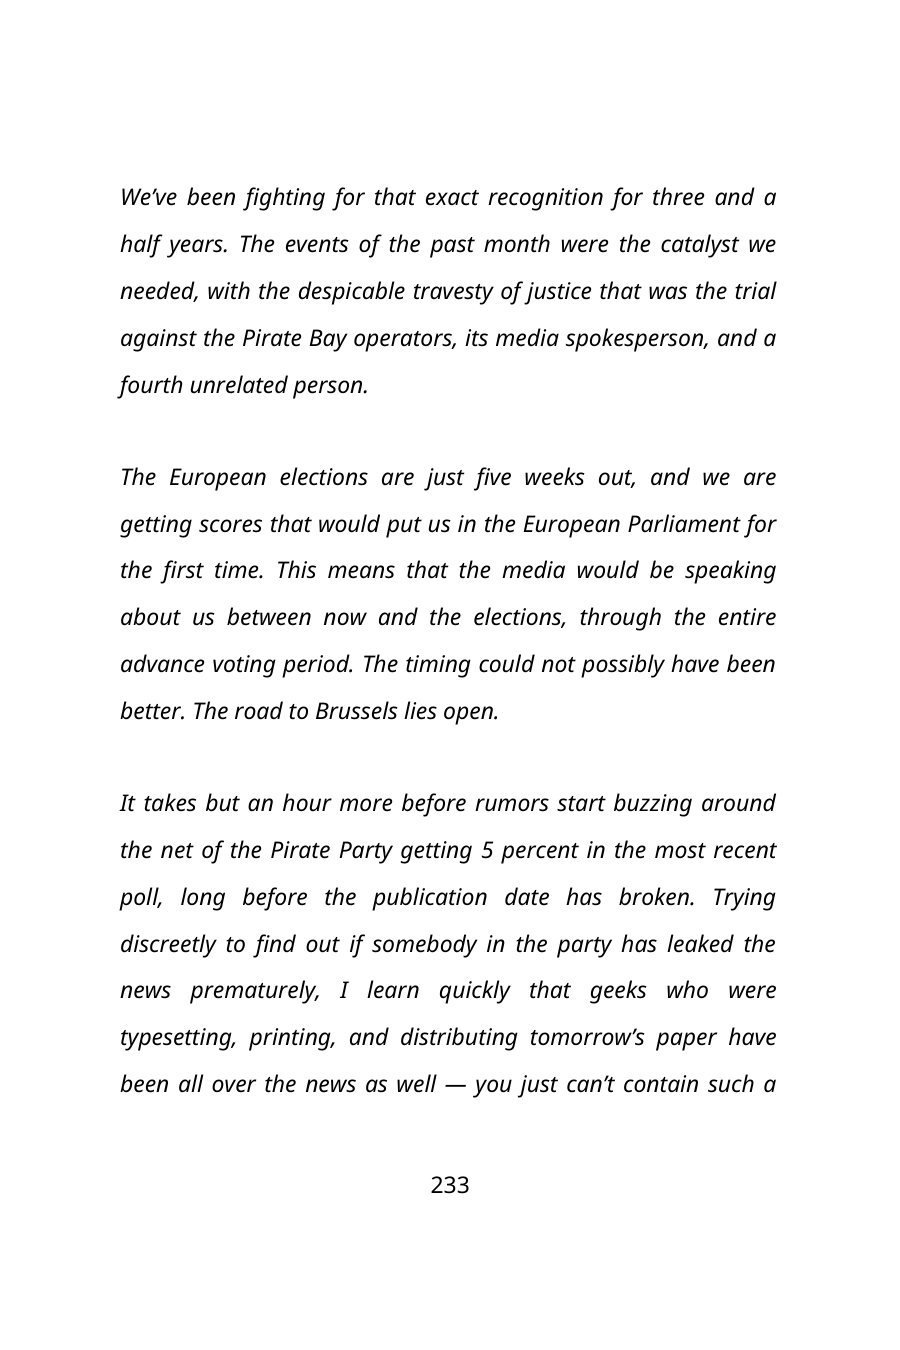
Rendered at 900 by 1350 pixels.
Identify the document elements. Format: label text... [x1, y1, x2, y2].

text The European elections are just five weeks out, and we are getting scores that would put us in the European Parliament for the first time. This means that the media would be speaking about us between now and the elections, through the entire advance voting period. The timing could not possibly have been better. The road to Brussels lies open. [120, 461, 780, 726]
text We’ve been fighting for that exact recognition for three and a half years. The events of the past month were the catalyst we needed, with the despicable travesty of justice that was the trial against the Pirate Bay operators, its media spokesperson, and a fourth unrelated person. [120, 181, 780, 400]
text It takes but an hour more before rumors start buzzing around the net of the Pirate Party getting 5 percent in the most recent poll, long before the publication date has broken. Trying discreetly to find out if somebody in the party has leaked the news prematurely, I learn quickly that geeks who were typesetting, printing, and distributing tomorrow’s paper have been all over the news as well — you just can’t contain such a [120, 787, 780, 1099]
